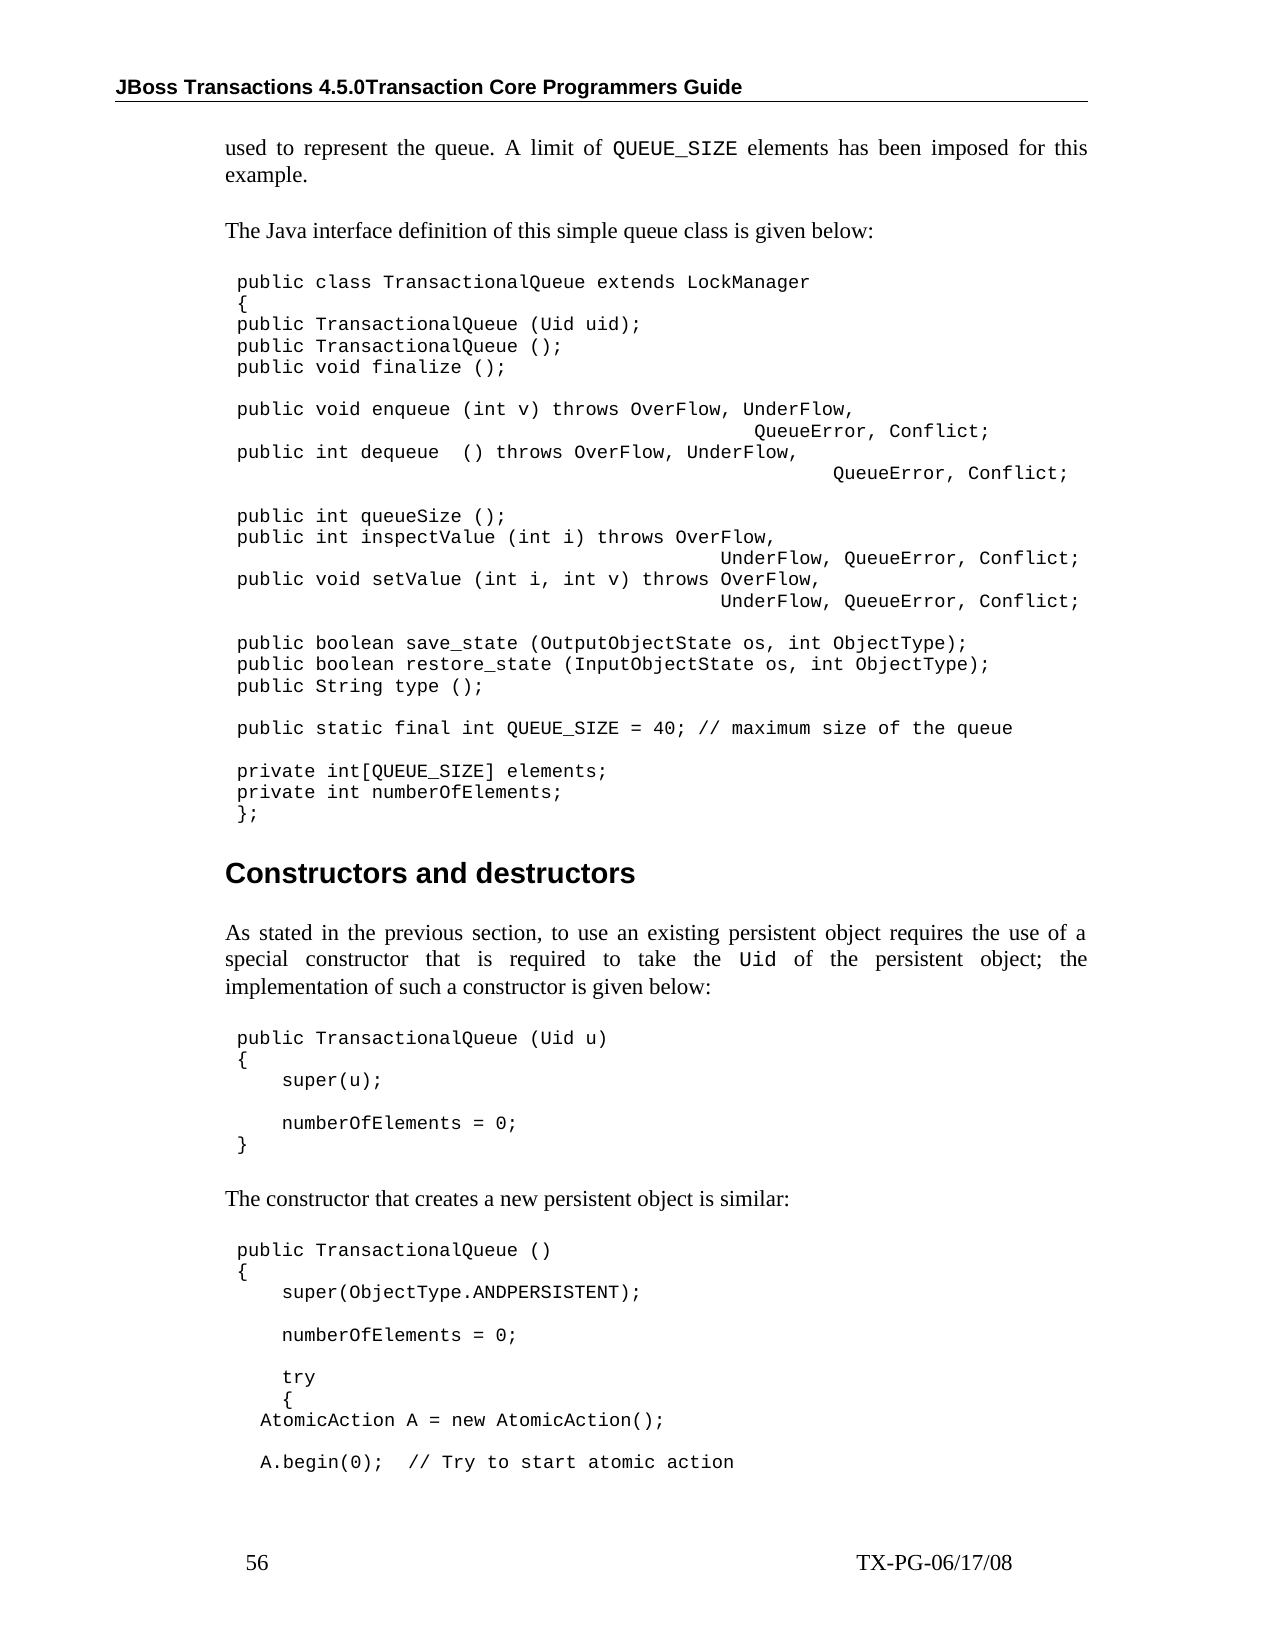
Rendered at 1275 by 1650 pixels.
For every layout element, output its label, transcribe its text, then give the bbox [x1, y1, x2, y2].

text public TransactionalQueue (Uid u) { super(u); numberOfElements = 0; } [237, 1028, 1088, 1156]
text public class TransactionalQueue extends LockManager { public TransactionalQueue (Uid uid); public TransactionalQueue (); public void finalize (); public void enqueue (int v) throws OverFlow, UnderFlow, QueueError, Conflict; public int dequeue () throws OverFlow, UnderFlow, QueueError, Conflict; public int queueSize (); public int inspectValue (int i) throws OverFlow, UnderFlow, QueueError, Conflict; public void setValue (int i, int v) throws OverFlow, UnderFlow, QueueError, Conflict; public boolean save_state (OutputObjectState os, int ObjectType); public boolean restore_state (InputObjectState os, int ObjectType); public String type (); public static final int QUEUE_SIZE = 40; // maximum size of the queue private int[QUEUE_SIZE] elements; private int numberOfElements; }; [237, 273, 1088, 825]
text The constructor that creates a new persistent object is similar: [225, 1185, 1088, 1212]
subtitle Constructors and destructors [225, 856, 1088, 890]
text As stated in the previous section, to use an existing persistent object requires the use of a special constructor that is required to take the Uid of the persistent object; the implementation of such a constructor is given below: [225, 919, 1088, 999]
text public TransactionalQueue () { super(ObjectType.ANDPERSISTENT); numberOfElements = 0; try { AtomicAction A = new AtomicAction(); A.begin(0); // Try to start atomic action [237, 1241, 1088, 1496]
text used to represent the queue. A limit of QUEUE_SIZE elements has been imposed for this example. [225, 134, 1088, 188]
text The Java interface definition of this simple queue class is given below: [225, 217, 1088, 243]
